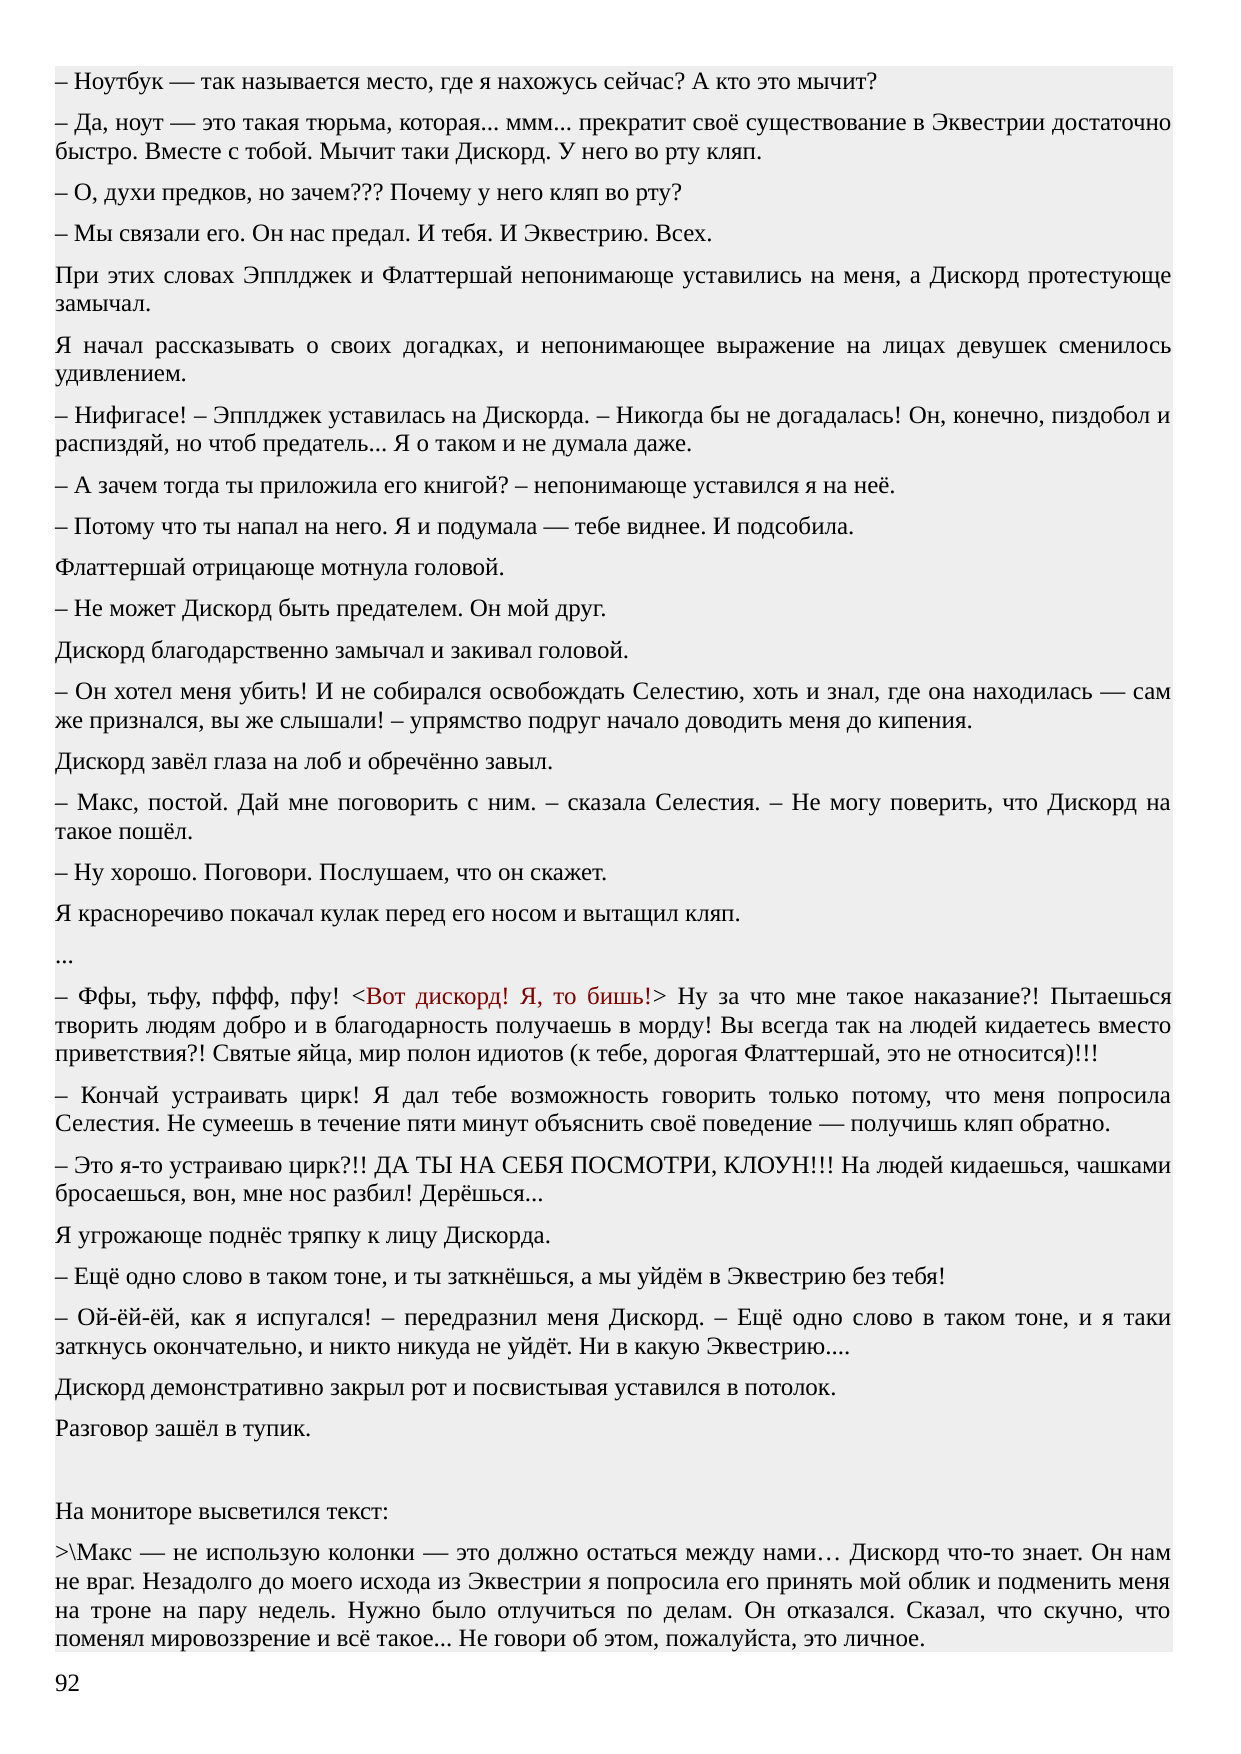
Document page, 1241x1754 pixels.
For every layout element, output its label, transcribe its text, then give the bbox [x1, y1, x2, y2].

text – Да, ноут — это такая тюрьма, которая... ммм... прекратит своё существование в Эквестрии достаточно быстро. Вместе с тобой. Мычит таки Дискорд. У него во рту кляп. [55, 107, 1173, 165]
text Дискорд демонстративно закрыл рот и посвистывая уставился в потолок. [55, 1372, 1173, 1401]
text – Это я-то устраиваю цирк?!! ДА ТЫ НА СЕБЯ ПОСМОТРИ, КЛОУН!!! На людей кидаешься, чашками бросаешься, вон, мне нос разбил! Дерёшься... [55, 1150, 1173, 1207]
text – Ещё одно слово в таком тоне, и ты заткнёшься, а мы уйдём в Эквестрию без тебя! [55, 1261, 1173, 1290]
text – Ну хорошо. Поговори. Послушаем, что он скажет. [55, 857, 1173, 886]
text – Ой-ёй-ёй, как я испугался! – передразнил меня Дискорд. – Ещё одно слово в таком тоне, и я таки заткнусь окончательно, и никто никуда не уйдёт. Ни в какую Эквестрию.... [55, 1302, 1173, 1360]
text – Он хотел меня убить! И не собирался освобождать Селестию, хоть и знал, где она находилась — сам же признался, вы же слышали! – упрямство подруг начало доводить меня до кипения. [55, 676, 1173, 733]
text ... [55, 940, 1173, 968]
text Я угрожающе поднёс тряпку к лицу Дискорда. [55, 1220, 1173, 1248]
text Я красноречиво покачал кулак перед его носом и вытащил кляп. [55, 898, 1173, 927]
text – Нифигасе! – Эпплджек уставилась на Дискорда. – Никогда бы не догадалась! Он, конечно, пиздобол и распиздяй, но чтоб предатель... Я о таком и не думала даже. [55, 400, 1173, 457]
text Дискорд благодарственно замычал и закивал головой. [55, 635, 1173, 663]
text Разговор зашёл в тупик. [55, 1413, 1173, 1442]
text >\Макс — не использую колонки — это должно остаться между нами… Дискорд что-то знает. Он нам не враг. Незадолго до моего исхода из Эквестрии я попросила его принять мой облик и подменить меня на троне на пару недель. Нужно было отлучиться по делам. Он отказался. Сказал, что скучно, что поменял мировоззрение и всё такое... Не говори об этом, пожалуйста, это личное. [55, 1537, 1173, 1652]
text При этих словах Эпплджек и Флаттершай непонимающе уставились на меня, а Дискорд протестующе замычал. [55, 260, 1173, 317]
text – Не может Дискорд быть предателем. Он мой друг. [55, 593, 1173, 622]
text – Макс, постой. Дай мне поговорить с ним. – сказала Селестия. – Не могу поверить, что Дискорд на такое пошёл. [55, 787, 1173, 845]
text – О, духи предков, но зачем??? Почему у него кляп во рту? [55, 177, 1173, 206]
text – А зачем тогда ты приложила его книгой? – непонимающе уставился я на неё. [55, 470, 1173, 498]
text Я начал рассказывать о своих догадках, и непонимающее выражение на лицах девушек сменилось удивлением. [55, 330, 1173, 387]
text На мониторе высветился текст: [55, 1496, 1173, 1525]
text – Кончай устраивать цирк! Я дал тебе возможность говорить только потому, что меня попросила Селестия. Не сумеешь в течение пяти минут объяснить своё поведение — получишь кляп обратно. [55, 1080, 1173, 1137]
text – Мы связали его. Он нас предал. И тебя. И Эквестрию. Всех. [55, 218, 1173, 247]
text Флаттершай отрицающе мотнула головой. [55, 552, 1173, 581]
text – Потому что ты напал на него. Я и подумала — тебе виднее. И подсобила. [55, 511, 1173, 540]
text Дискорд завёл глаза на лоб и обречённо завыл. [55, 746, 1173, 775]
text – Ноутбук — так называется место, где я нахожусь сейчас? А кто это мычит? [55, 66, 1173, 95]
text – Ффы, тьфу, пффф, пфу! <Вот дискорд! Я, то бишь!> Ну за что мне такое наказание?! Пытаешься творить людям добро и в благодарность получаешь в морду! Вы всегда так на людей кидаетесь вместо приветствия?! Святые яйца, мир полон идиотов (к тебе, дорогая Флаттершай, это не относится)!!! [55, 981, 1173, 1067]
